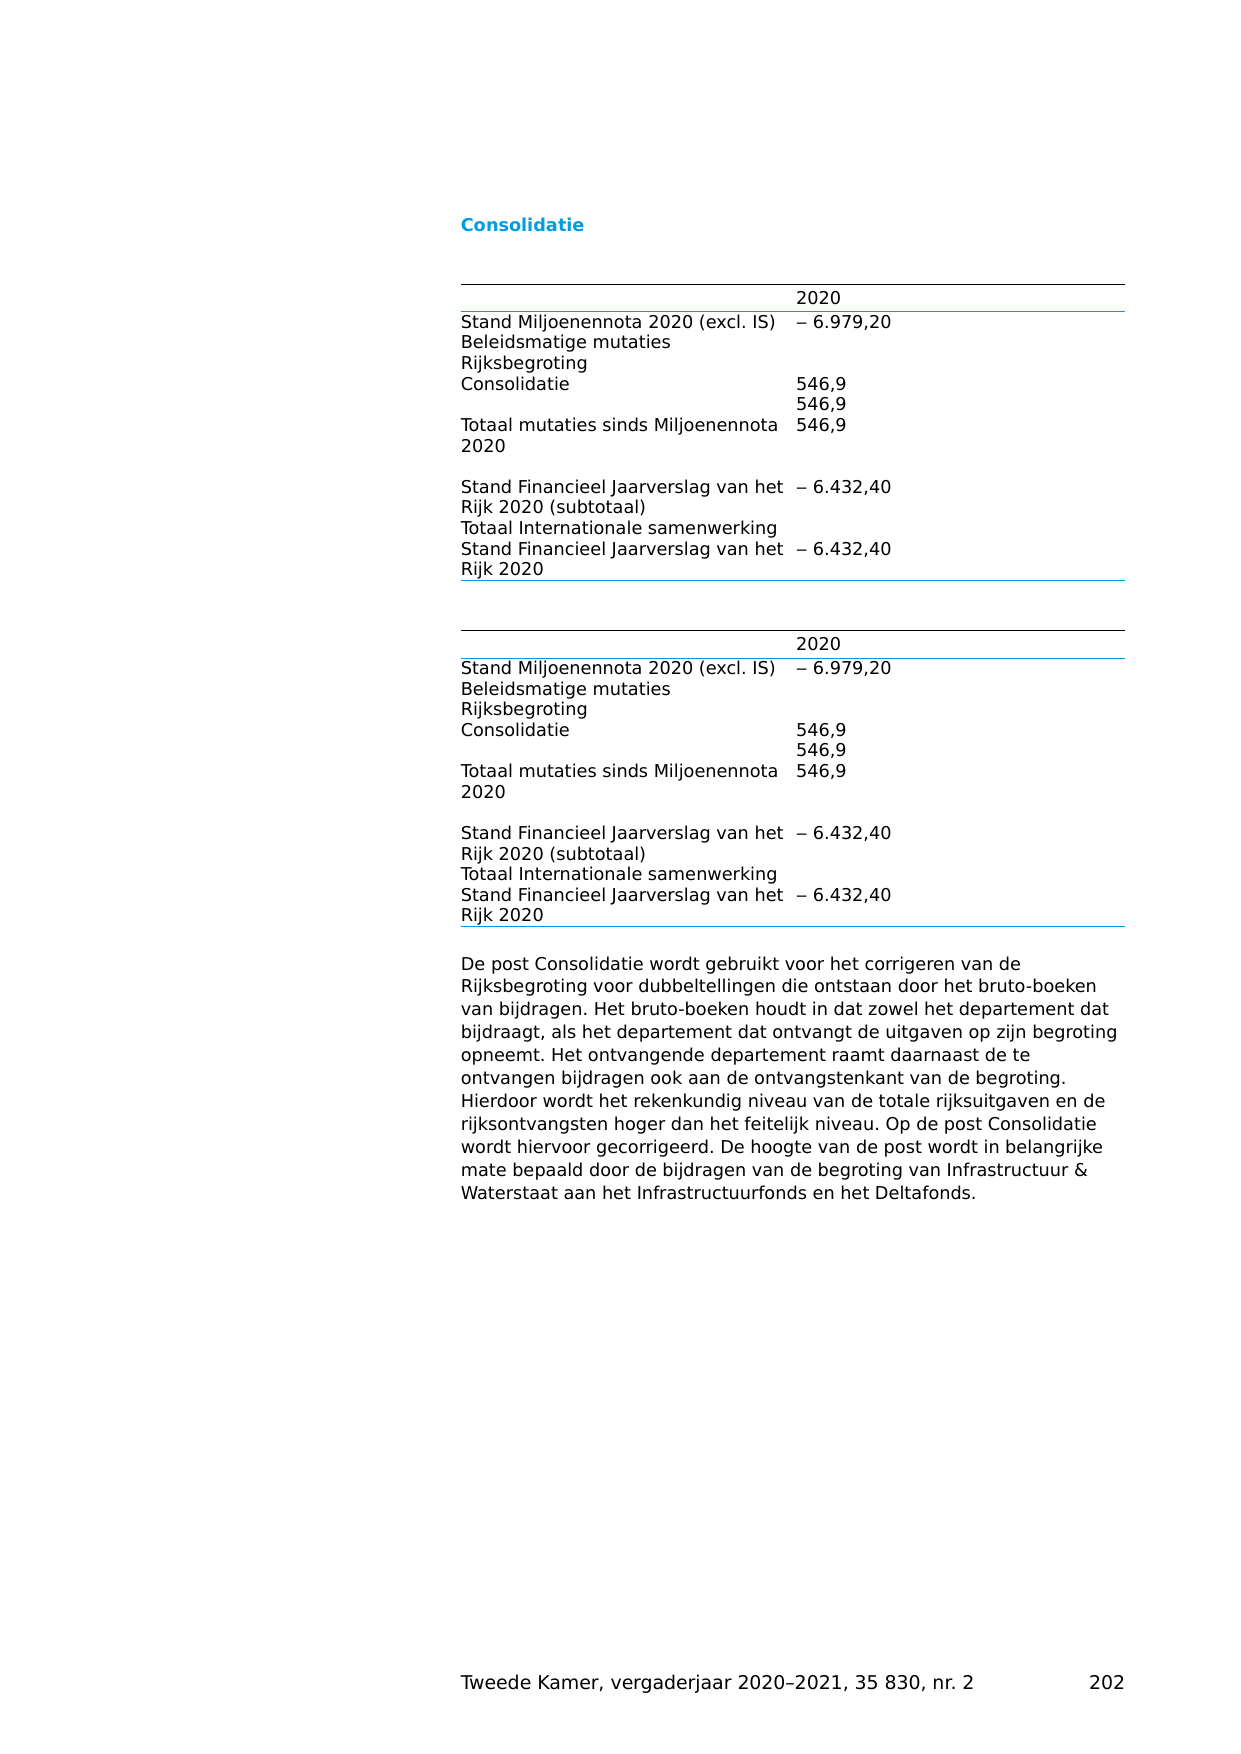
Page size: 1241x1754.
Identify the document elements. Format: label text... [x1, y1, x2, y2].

table_cell ‒ 6.432,40 [793, 885, 1125, 926]
table_cell [793, 699, 1125, 720]
table_cell [461, 394, 793, 415]
table_cell Beleidsmatige mutaties [461, 333, 793, 353]
table_header CONSOLIDATIE: UITGAVEN [461, 259, 1125, 284]
table_cell Totaal mutaties sinds Miljoenennota 2020 [461, 415, 793, 456]
table_cell 2020 [793, 285, 1125, 311]
table_cell ‒ 6.432,40 [793, 477, 1125, 518]
text De post Consolidatie wordt gebruikt voor het corrigeren van de Rijksbegroting voor dubbeltellingen die ontstaan door het bruto-boeken van bijdragen. Het bruto-boeken houdt in dat zowel het departement dat bijdraagt, als het departement dat ontvangt de uitgaven op zijn begroting opneemt. Het ontvangende departement raamt daarnaast de te ontvangen bijdragen ook aan de ontvangstenkant van de begroting. Hierdoor wordt het rekenkundig niveau van de totale rijksuitgaven en de rijksontvangsten hoger dan het feitelijk niveau. Op de post Consolidatie wordt hiervoor gecorrigeerd. De hoogte van de post wordt in belangrijke mate bepaald door de bijdragen van de begroting van Infrastructuur & Waterstaat aan het Infrastructuurfonds en het Deltafonds. [461, 952, 1125, 1204]
table_cell ‒ 6.979,20 [793, 312, 1125, 332]
table_cell ‒ 6.979,20 [793, 659, 1125, 678]
table_cell [461, 631, 793, 657]
table_cell 546,9 [793, 720, 1125, 740]
table_cell Stand Financieel Jaarverslag van het Rijk 2020 (subtotaal) [461, 823, 793, 864]
table_cell [461, 456, 793, 477]
table_cell [461, 285, 793, 311]
table_cell Stand Financieel Jaarverslag van het Rijk 2020 (subtotaal) [461, 477, 793, 518]
table_cell 546,9 [793, 761, 1125, 802]
table_cell Stand Financieel Jaarverslag van het Rijk 2020 [461, 885, 793, 926]
table_cell [793, 353, 1125, 374]
table_cell 2020 [793, 631, 1125, 657]
table_cell 546,9 [793, 374, 1125, 394]
table_cell [793, 518, 1125, 539]
table_cell 546,9 [793, 394, 1125, 415]
table_cell Totaal Internationale samenwerking [461, 518, 793, 539]
table_cell 546,9 [793, 415, 1125, 456]
table_cell Stand Miljoenennota 2020 (excl. IS) [461, 659, 793, 678]
table_cell Consolidatie [461, 374, 793, 394]
table_cell Rijksbegroting [461, 353, 793, 374]
table_cell 546,9 [793, 740, 1125, 761]
table_header CONSOLIDATIE: NIET-BELASTINGONTVANGSTEN [461, 605, 1125, 630]
table_cell [793, 333, 1125, 353]
table_cell Consolidatie [461, 720, 793, 740]
table_cell [793, 456, 1125, 477]
table_cell Stand Financieel Jaarverslag van het Rijk 2020 [461, 539, 793, 580]
table_cell ‒ 6.432,40 [793, 539, 1125, 580]
table_cell [461, 802, 793, 823]
table_cell [461, 740, 793, 761]
table_cell [793, 679, 1125, 699]
title Consolidatie [461, 213, 1125, 236]
table_cell Rijksbegroting [461, 699, 793, 720]
table_cell ‒ 6.432,40 [793, 823, 1125, 864]
table_cell Totaal mutaties sinds Miljoenennota 2020 [461, 761, 793, 802]
table_cell Totaal Internationale samenwerking [461, 864, 793, 885]
table_cell Stand Miljoenennota 2020 (excl. IS) [461, 312, 793, 332]
table_cell Beleidsmatige mutaties [461, 679, 793, 699]
table_cell [793, 802, 1125, 823]
table_cell [793, 864, 1125, 885]
